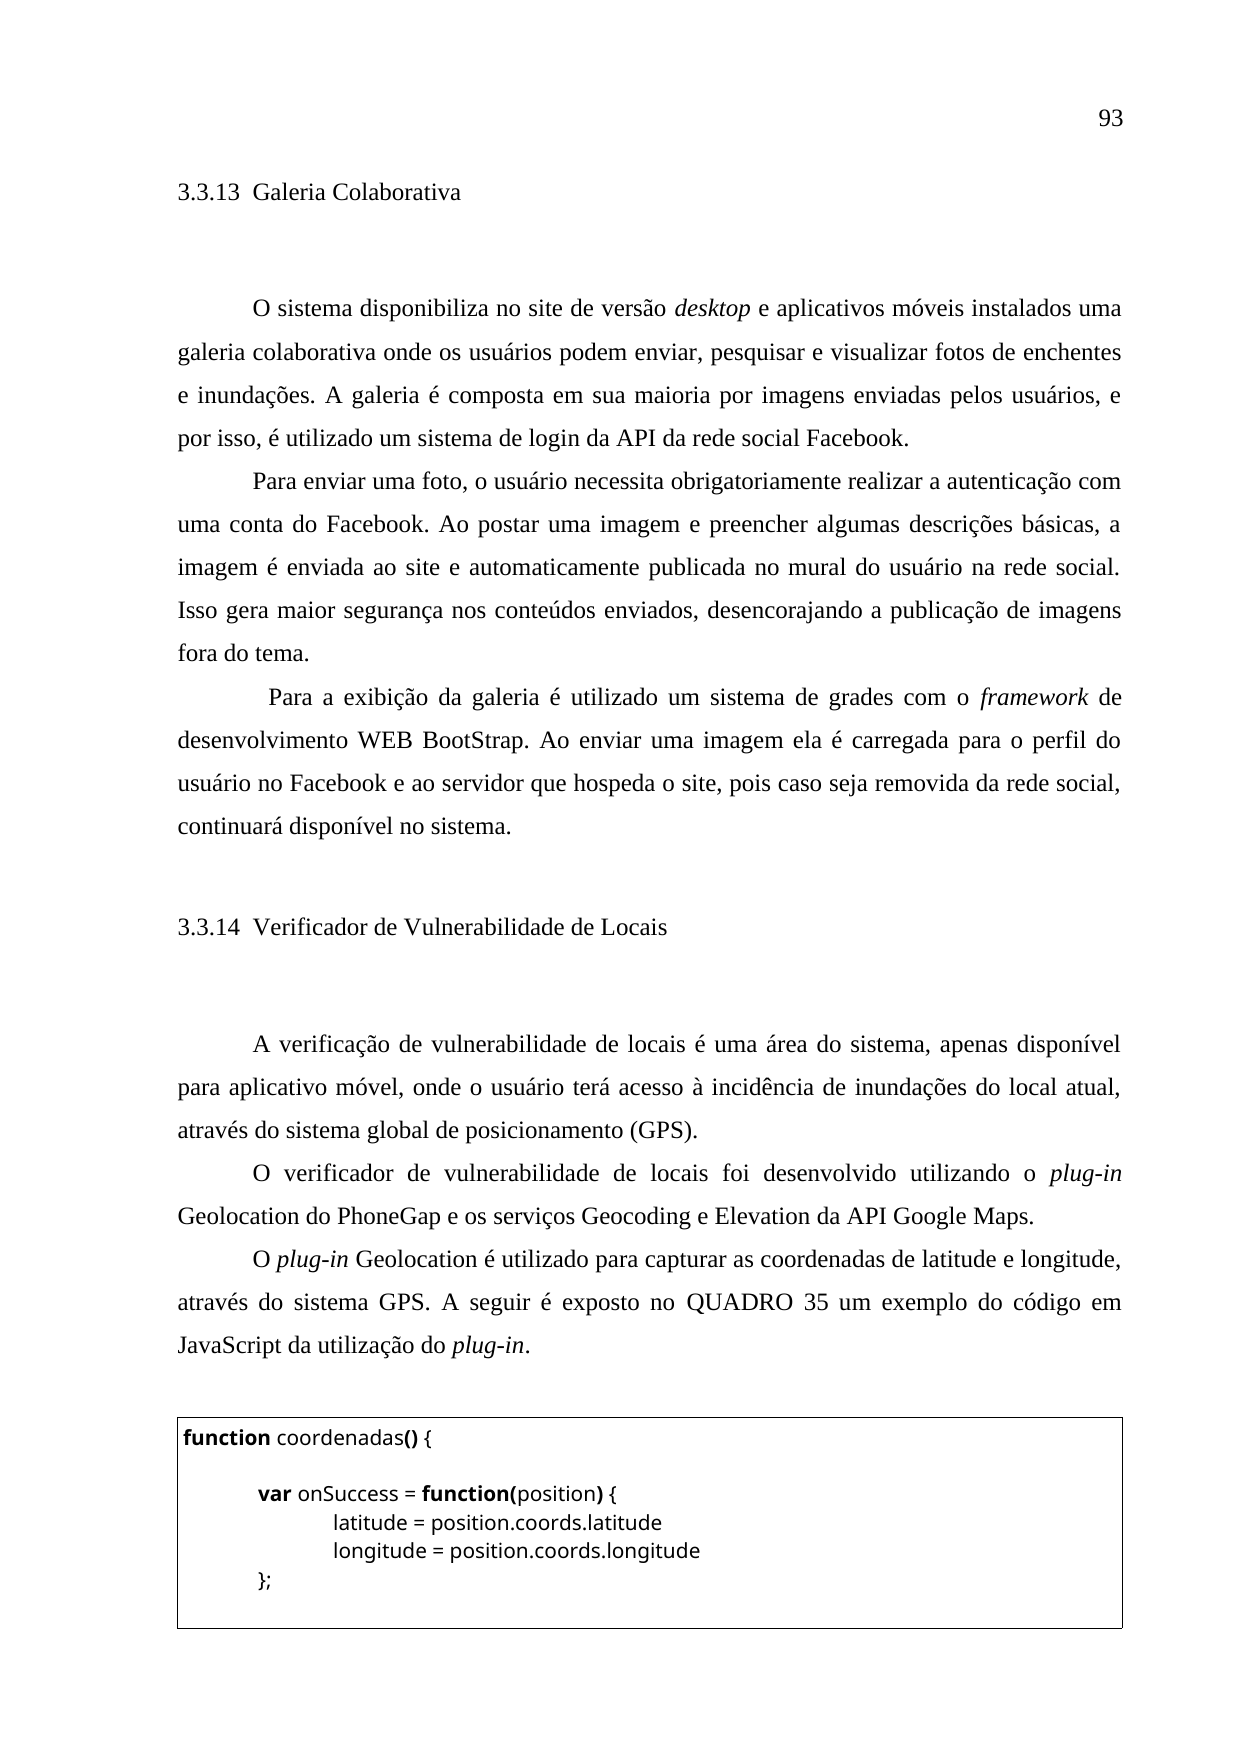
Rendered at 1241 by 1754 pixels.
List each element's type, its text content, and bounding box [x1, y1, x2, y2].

table_header function coordenadas() { var onSuccess = function(position) { latitude = position.coords.latitude longitude = position.coords.longitude }; [178, 1418, 1122, 1627]
subtitle Verificador de Vulnerabilidade de Locais [177, 912, 1122, 941]
text Para enviar uma foto, o usuário necessita obrigatoriamente realizar a autenticação com uma conta do Facebook. Ao postar uma imagem e preencher algumas descrições básicas, a imagem é enviada ao site e automaticamente publicada no mural do usuário na rede social. Isso gera maior segurança nos conteúdos enviados, desencorajando a publicação de imagens fora do tema. [177, 466, 1122, 667]
text O plug-in Geolocation é utilizado para capturar as coordenadas de latitude e longitude, através do sistema GPS. A seguir é exposto no QUADRO 35 um exemplo do código em JavaScript da utilização do plug-in. [177, 1244, 1122, 1359]
text A verificação de vulnerabilidade de locais é uma área do sistema, apenas disponível para aplicativo móvel, onde o usuário terá acesso à incidência de inundações do local atual, através do sistema global de posicionamento (GPS). [177, 1029, 1122, 1144]
text Para a exibição da galeria é utilizado um sistema de grades com o framework de desenvolvimento WEB BootStrap. Ao enviar uma imagem ela é carregada para o perfil do usuário no Facebook e ao servidor que hospeda o site, pois caso seja removida da rede social, continuará disponível no sistema. [177, 682, 1122, 840]
subtitle Galeria Colaborativa [177, 177, 1122, 206]
text O sistema disponibiliza no site de versão desktop e aplicativos móveis instalados uma galeria colaborativa onde os usuários podem enviar, pesquisar e visualizar fotos de enchentes e inundações. A galeria é composta em sua maioria por imagens enviadas pelos usuários, e por isso, é utilizado um sistema de login da API da rede social Facebook. [177, 293, 1122, 452]
text O verificador de vulnerabilidade de locais foi desenvolvido utilizando o plug-in Geolocation do PhoneGap e os serviços Geocoding e Elevation da API Google Maps. [177, 1158, 1122, 1230]
